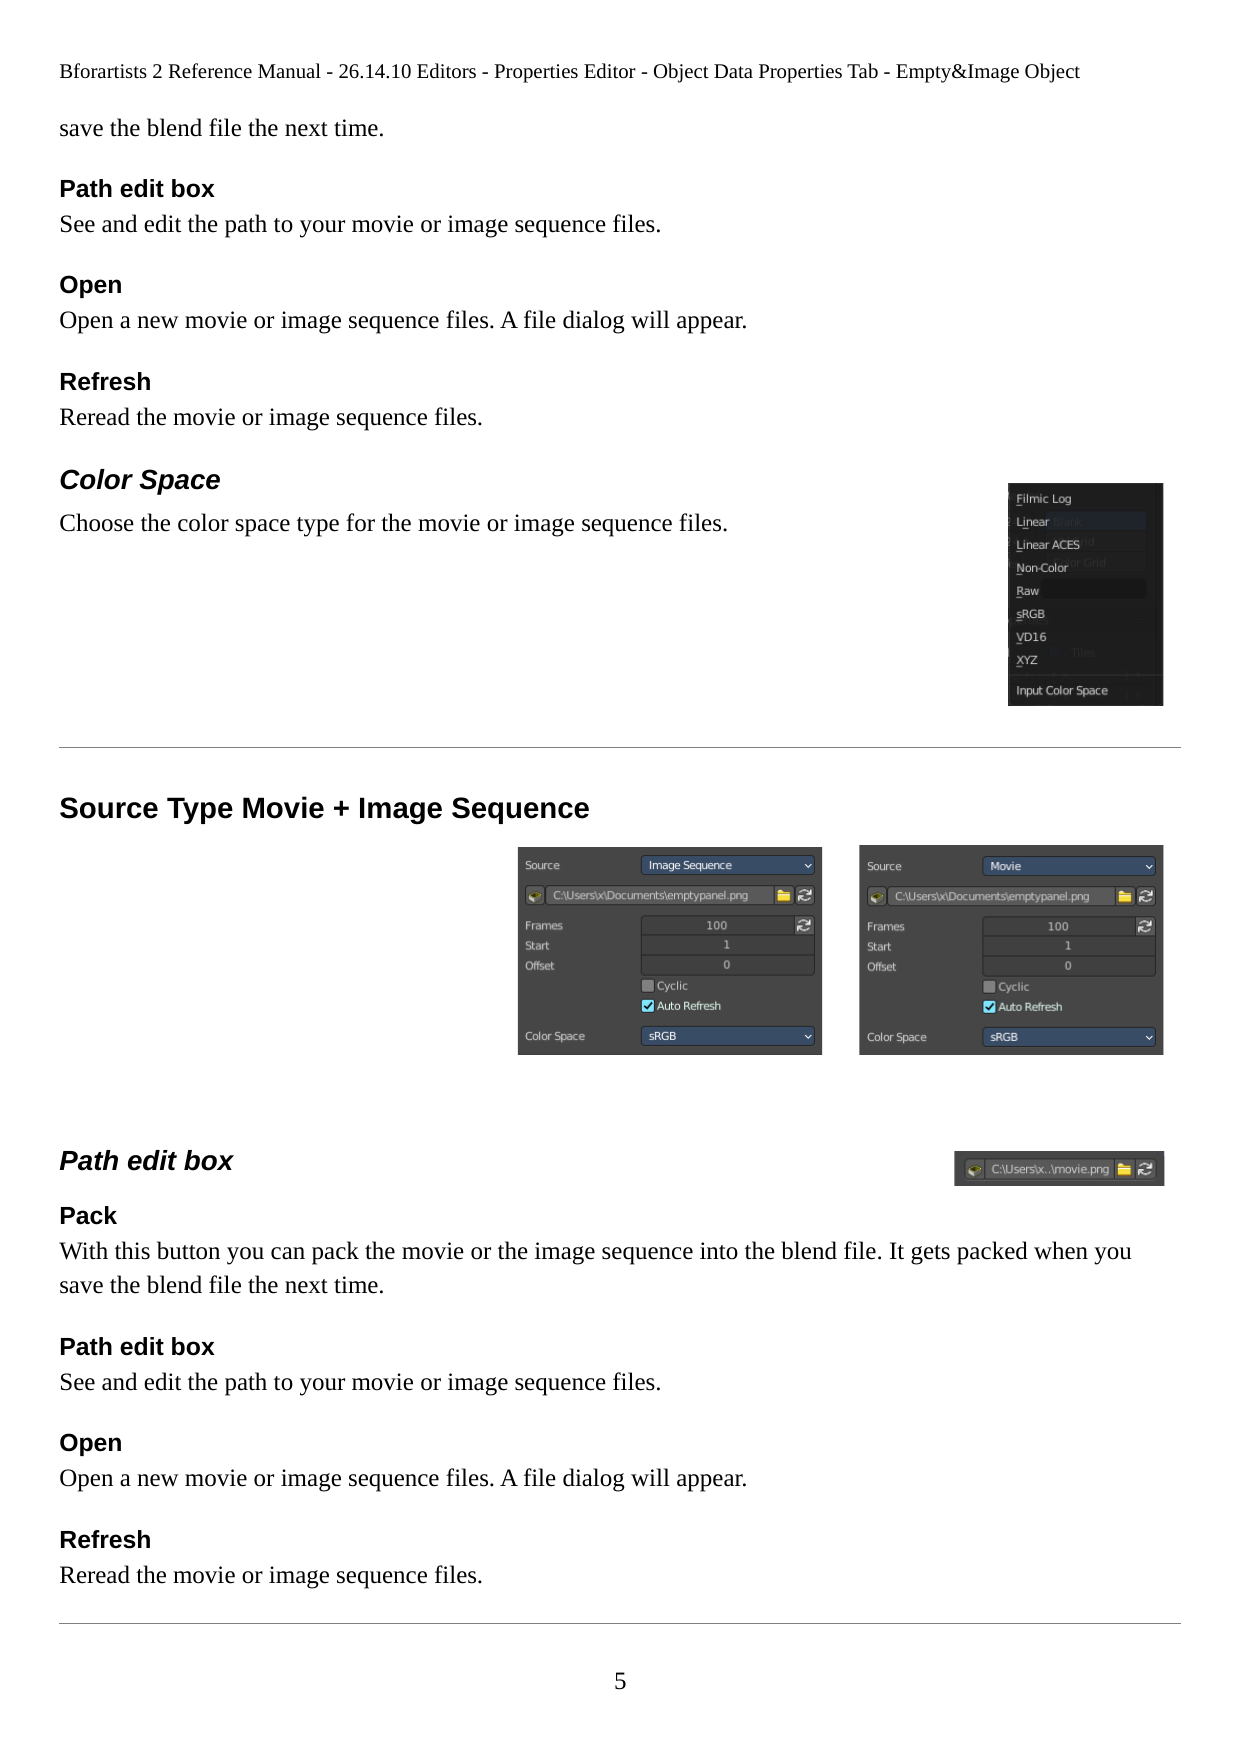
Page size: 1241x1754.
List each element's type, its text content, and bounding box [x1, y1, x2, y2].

text See and edit the path to your movie or image sequence files. [59, 209, 1181, 238]
subtitle Path edit box [59, 174, 1181, 203]
picture [1008, 483, 1164, 706]
subtitle Path edit box [59, 1144, 1181, 1176]
text With this button you can pack the movie or the image sequence into the blend file. It gets packed when you save the blend file the next time. [59, 1236, 1181, 1299]
text save the blend file the next time. [59, 113, 1181, 141]
picture [517, 847, 823, 1055]
picture [954, 1151, 1165, 1186]
text Reread the movie or image sequence files. [59, 1560, 1181, 1588]
text Open a new movie or image sequence files. A file dialog will appear. [59, 1463, 1181, 1492]
subtitle Pack [59, 1201, 1181, 1230]
text See and edit the path to your movie or image sequence files. [59, 1367, 1181, 1396]
subtitle Path edit box [59, 1332, 1181, 1361]
subtitle Refresh [59, 367, 1181, 395]
subtitle Open [59, 271, 1181, 299]
picture [859, 845, 1164, 1055]
text Open a new movie or image sequence files. A file dialog will appear. [59, 305, 1181, 334]
text Choose the color space type for the movie or image sequence files. [59, 508, 1008, 536]
subtitle Source Type Movie + Image Sequence [59, 791, 1181, 825]
subtitle Open [59, 1428, 1181, 1457]
subtitle Color Space [59, 463, 1181, 495]
text Reread the movie or image sequence files. [59, 402, 1181, 430]
subtitle Refresh [59, 1525, 1181, 1553]
